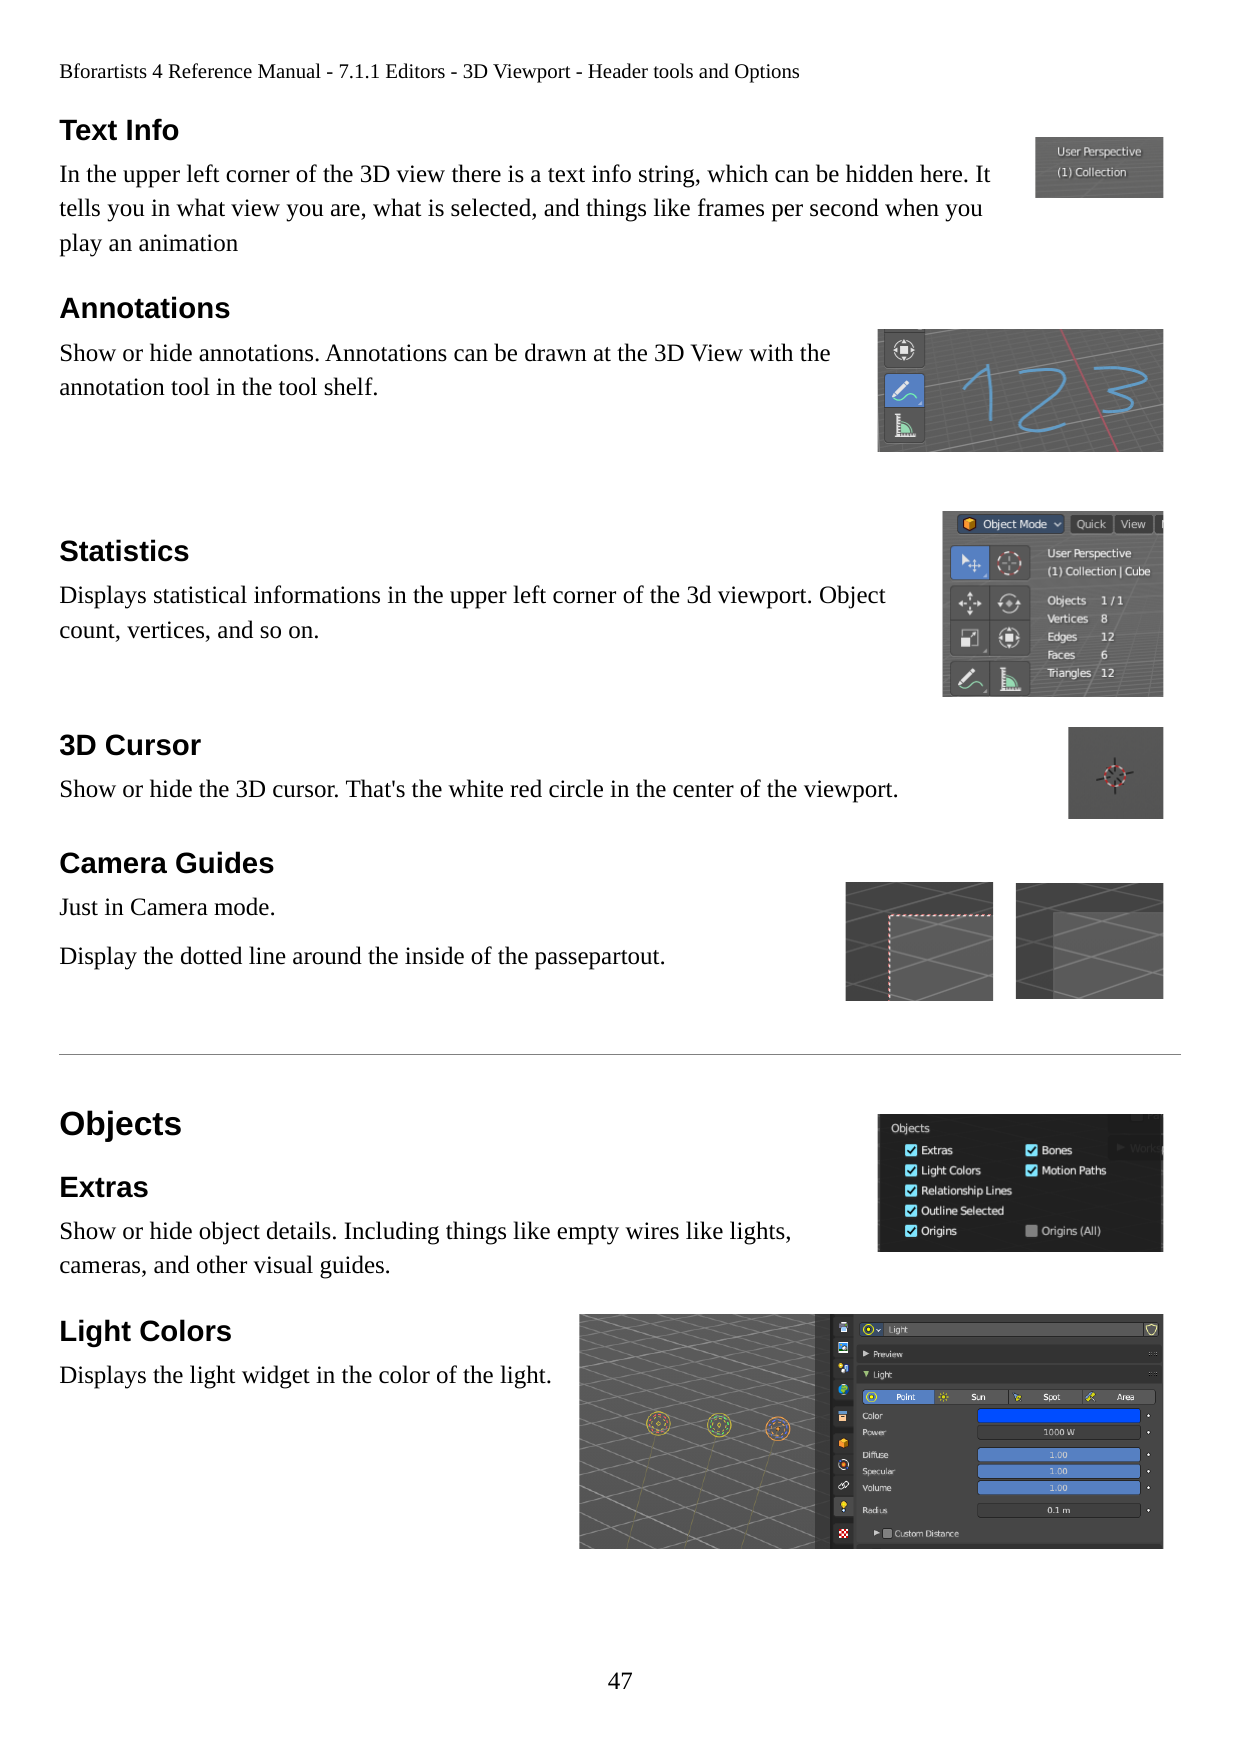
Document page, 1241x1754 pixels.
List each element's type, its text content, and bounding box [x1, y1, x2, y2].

picture [845, 882, 994, 1001]
text Displays the light widget in the color of the light. [59, 1361, 579, 1389]
subtitle Objects [59, 1104, 1181, 1143]
picture [877, 1114, 1164, 1252]
subtitle Annotations [59, 291, 1181, 325]
subtitle Camera Guides [59, 846, 1181, 879]
text Display the dotted line around the inside of the passepartout. [59, 941, 845, 970]
subtitle 3D Cursor [59, 727, 1068, 761]
picture [1015, 883, 1164, 999]
picture [579, 1314, 1164, 1549]
text Just in Camera mode. [59, 892, 845, 921]
subtitle [1164, 727, 1181, 761]
subtitle [1164, 534, 1181, 568]
picture [1035, 137, 1164, 198]
subtitle [1164, 1170, 1181, 1204]
subtitle Extras [59, 1170, 877, 1204]
picture [877, 329, 1164, 452]
picture [942, 511, 1164, 697]
text Displays statistical informations in the upper left corner of the 3d viewport. Object count, vertices, and so on. [59, 580, 942, 643]
subtitle [1164, 1314, 1181, 1348]
subtitle Text Info [59, 113, 1181, 146]
subtitle Light Colors [59, 1314, 579, 1348]
text Show or hide object details. Including things like empty wires like lights, cameras, and other visual guides. [59, 1216, 1181, 1279]
text [1164, 892, 1181, 921]
picture [1068, 727, 1164, 819]
text Show or hide annotations. Annotations can be drawn at the 3D View with the annotation tool in the tool shelf. [59, 338, 877, 401]
text Show or hide the 3D cursor. That's the white red circle in the center of the viewport. [59, 774, 1068, 802]
text In the upper left corner of the 3D view there is a text info string, which can be hidden here. It tells you in what view you are, what is selected, and things like frames per second when you play an animation [59, 159, 1181, 257]
text [994, 892, 1015, 921]
subtitle Statistics [59, 534, 942, 568]
